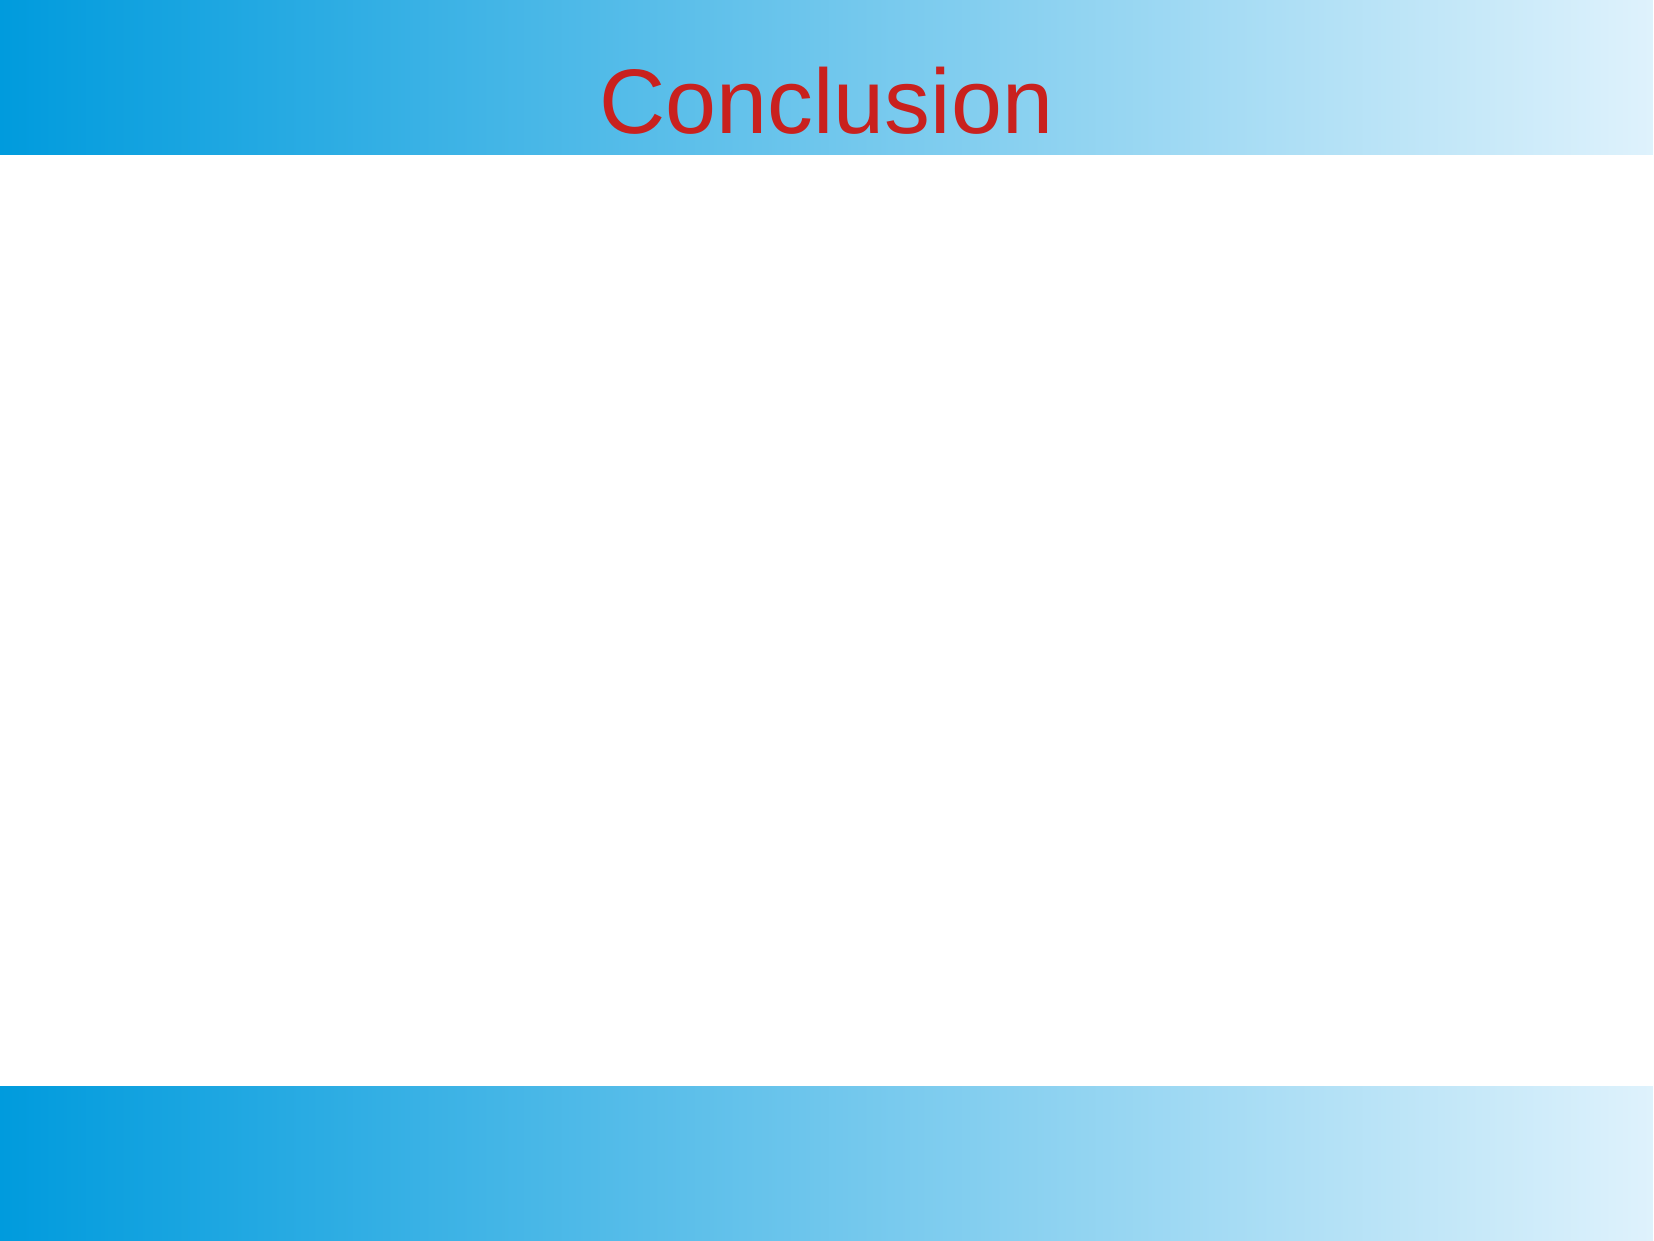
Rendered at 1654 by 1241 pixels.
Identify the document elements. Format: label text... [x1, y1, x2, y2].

title Conclusion [82, 49, 1571, 155]
